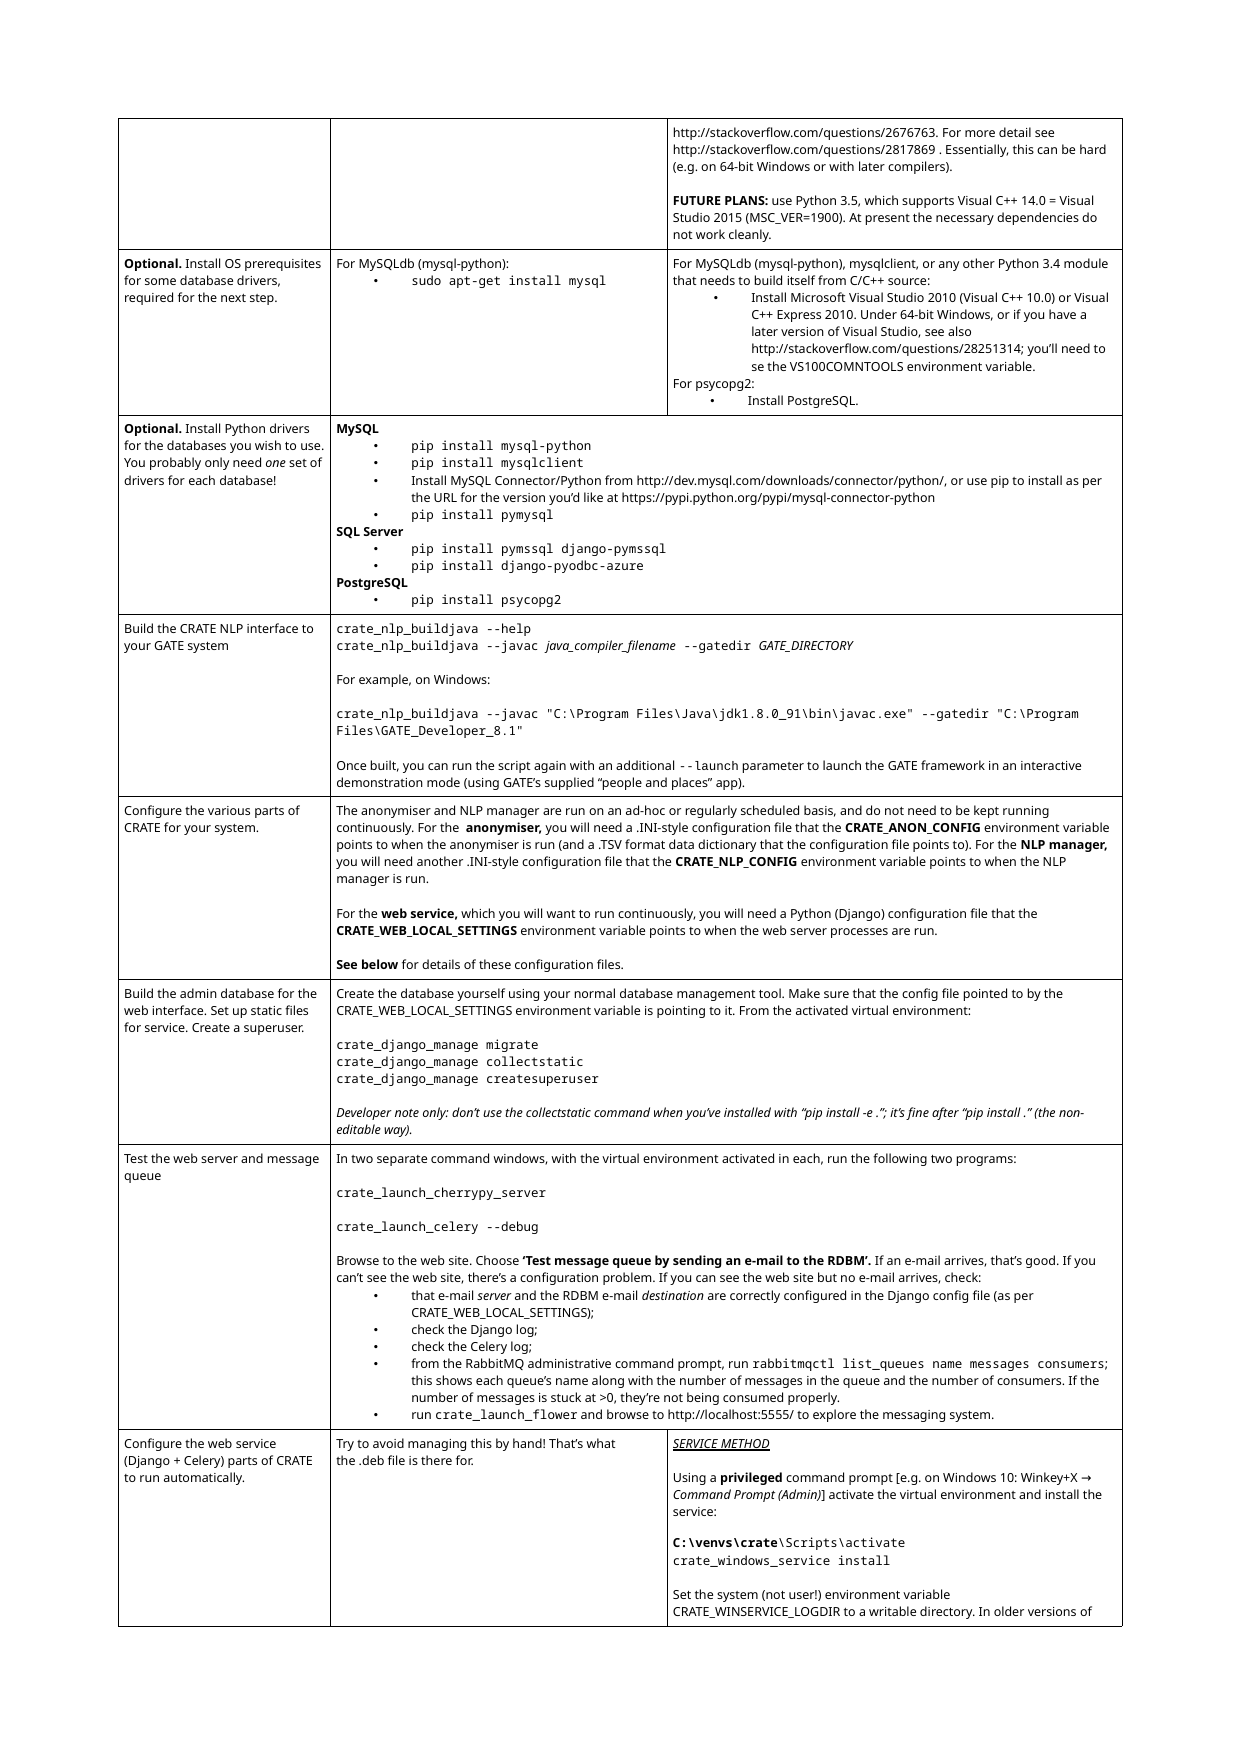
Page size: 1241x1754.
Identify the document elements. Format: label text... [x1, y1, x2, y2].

table_cell MySQL pip install mysql-python pip install mysqlclient Install MySQL Connector/Python from http://dev.mysql.com/downloads/connector/python/, or use pip to install as per the URL for the version you’d like at https://pypi.python.org/pypi/mysql-connector-python pip install pymysql SQL Server pip install pymssql django-pymssql pip install django-pyodbc-azure PostgreSQL pip install psycopg2 [331, 416, 1122, 614]
table_cell Try to avoid managing this by hand! That’s what the .deb file is there for. [331, 1430, 667, 1626]
table_cell http://stackoverflow.com/questions/2676763. For more detail see http://stackoverflow.com/questions/2817869 . Essentially, this can be hard (e.g. on 64-bit Windows or with later compilers). FUTURE PLANS: use Python 3.5, which supports Visual C++ 14.0 = Visual Studio 2015 (MSC_VER=1900). At present the necessary dependencies do not work cleanly. [668, 119, 1122, 249]
table_cell Configure the web service (Django + Celery) parts of CRATE to run automatically. [119, 1430, 330, 1626]
table_cell For MySQLdb (mysql-python): sudo apt-get install mysql [331, 250, 667, 414]
table_cell crate_nlp_buildjava --help crate_nlp_buildjava --javac java_compiler_filename --gatedir GATE_DIRECTORY For example, on Windows: crate_nlp_buildjava --javac "C:\Program Files\Java\jdk1.8.0_91\bin\javac.exe" --gatedir "C:\Program Files\GATE_Developer_8.1" Once built, you can run the script again with an additional --launch parameter to launch the GATE framework in an interactive demonstration mode (using GATE’s supplied “people and places” app). [331, 615, 1122, 796]
table_cell Optional. Install Python drivers for the databases you wish to use. You probably only need one set of drivers for each database! [119, 416, 330, 614]
table_cell Build the CRATE NLP interface to your GATE system [119, 615, 330, 796]
table_cell Optional. Install OS prerequisites for some database drivers, required for the next step. [119, 250, 330, 414]
table_cell [331, 119, 667, 249]
table_cell [119, 119, 330, 249]
table_cell The anonymiser and NLP manager are run on an ad-hoc or regularly scheduled basis, and do not need to be kept running continuously. For the anonymiser, you will need a .INI-style configuration file that the CRATE_ANON_CONFIG environment variable points to when the anonymiser is run (and a .TSV format data dictionary that the configuration file points to). For the NLP manager, you will need another .INI-style configuration file that the CRATE_NLP_CONFIG environment variable points to when the NLP manager is run. For the web service, which you will want to run continuously, you will need a Python (Django) configuration file that the CRATE_WEB_LOCAL_SETTINGS environment variable points to when the web server processes are run. See below for details of these configuration files. [331, 797, 1122, 979]
table_cell Create the database yourself using your normal database management tool. Make sure that the config file pointed to by the CRATE_WEB_LOCAL_SETTINGS environment variable is pointing to it. From the activated virtual environment: crate_django_manage migrate crate_django_manage collectstatic crate_django_manage createsuperuser Developer note only: don’t use the collectstatic command when you’ve installed with “pip install -e .”; it’s fine after “pip install .” (the non-editable way). [331, 980, 1122, 1144]
table_cell Configure the various parts of CRATE for your system. [119, 797, 330, 979]
table_cell Test the web server and message queue [119, 1145, 330, 1429]
table_cell For MySQLdb (mysql-python), mysqlclient, or any other Python 3.4 module that needs to build itself from C/C++ source: Install Microsoft Visual Studio 2010 (Visual C++ 10.0) or Visual C++ Express 2010. Under 64-bit Windows, or if you have a later version of Visual Studio, see also http://stackoverflow.com/questions/28251314; you’ll need to se the VS100COMNTOOLS environment variable. For psycopg2: Install PostgreSQL. [668, 250, 1122, 414]
table_cell Build the admin database for the web interface. Set up static files for service. Create a superuser. [119, 980, 330, 1144]
table_cell SERVICE METHOD Using a privileged command prompt [e.g. on Windows 10: Winkey+X → Command Prompt (Admin)] activate the virtual environment and install the service: C:\venvs\crate\Scripts\activate crate_windows_service install Set the system (not user!) environment variable CRATE_WINSERVICE_LOGDIR to a writable directory. In older versions of [668, 1430, 1122, 1626]
table_cell In two separate command windows, with the virtual environment activated in each, run the following two programs: crate_launch_cherrypy_server crate_launch_celery --debug Browse to the web site. Choose ‘Test message queue by sending an e-mail to the RDBM’. If an e-mail arrives, that’s good. If you can’t see the web site, there’s a configuration problem. If you can see the web site but no e-mail arrives, check: that e-mail server and the RDBM e-mail destination are correctly configured in the Django config file (as per CRATE_WEB_LOCAL_SETTINGS); check the Django log; check the Celery log; from the RabbitMQ administrative command prompt, run rabbitmqctl list_queues name messages consumers; this shows each queue’s name along with the number of messages in the queue and the number of consumers. If the number of messages is stuck at >0, they’re not being consumed properly. run crate_launch_flower and browse to http://localhost:5555/ to explore the messaging system. [331, 1145, 1122, 1429]
